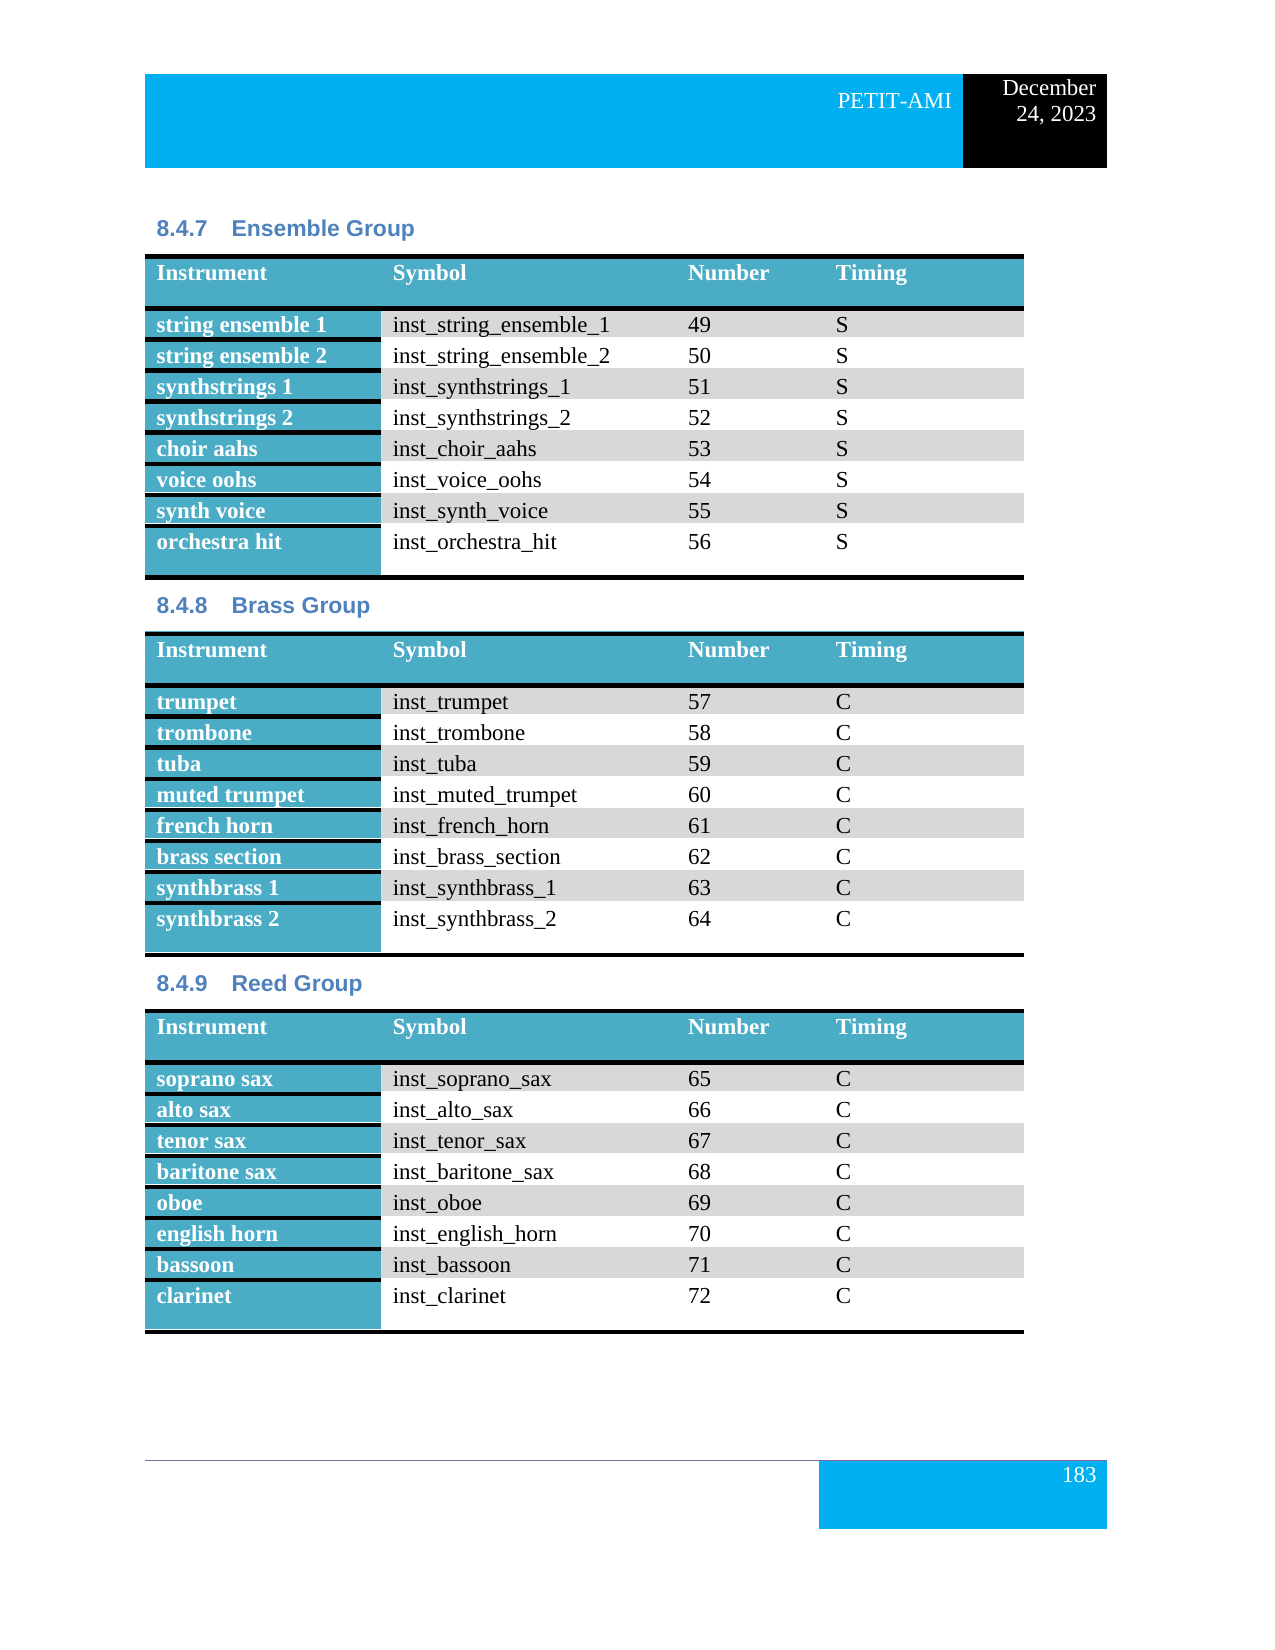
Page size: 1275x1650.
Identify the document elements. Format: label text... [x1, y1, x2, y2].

table_cell inst_choir_aahs [381, 430, 677, 461]
table_cell 67 [677, 1123, 824, 1153]
table_cell C [824, 714, 1024, 745]
subtitle Reed Group [156, 969, 1118, 996]
table_cell synth voice [145, 497, 381, 523]
table_cell inst_synthbrass_2 [381, 901, 677, 952]
table_cell inst_orchestra_hit [381, 524, 677, 575]
table_cell 68 [677, 1154, 824, 1184]
table_cell C [824, 1123, 1024, 1153]
table_cell inst_brass_section [381, 839, 677, 869]
table_cell C [824, 1278, 1024, 1329]
table_cell inst_muted_trumpet [381, 776, 677, 807]
table_cell 71 [677, 1247, 824, 1278]
table_cell bassoon [145, 1251, 381, 1278]
table_cell inst_tuba [381, 745, 677, 776]
table_cell oboe [145, 1189, 381, 1216]
table_cell tuba [145, 750, 381, 776]
table_cell inst_synthstrings_2 [381, 399, 677, 430]
table_cell 54 [677, 461, 824, 492]
table_cell 63 [677, 870, 824, 901]
table_cell S [824, 368, 1024, 399]
table_cell synthbrass 1 [145, 874, 381, 901]
table_cell 59 [677, 745, 824, 776]
table_header Timing [824, 1013, 1024, 1060]
table_cell synthbrass 2 [145, 905, 381, 952]
table_header Number [677, 1013, 824, 1060]
table_header Number [677, 636, 824, 683]
table_cell C [824, 870, 1024, 901]
table_cell 62 [677, 839, 824, 869]
table_header Number [677, 259, 824, 306]
table_cell inst_clarinet [381, 1278, 677, 1329]
table_header Symbol [381, 259, 677, 306]
table_cell C [824, 901, 1024, 952]
table_cell muted trumpet [145, 781, 381, 807]
table_cell inst_synth_voice [381, 493, 677, 523]
table_cell 56 [677, 524, 824, 575]
table_cell inst_string_ensemble_2 [381, 337, 677, 368]
table_cell inst_bassoon [381, 1247, 677, 1278]
table_cell inst_baritone_sax [381, 1154, 677, 1184]
table_cell 57 [677, 688, 824, 714]
table_cell 61 [677, 808, 824, 838]
table_cell C [824, 1216, 1024, 1247]
table_cell soprano sax [145, 1065, 381, 1091]
table_cell inst_trombone [381, 714, 677, 745]
subtitle Ensemble Group [156, 215, 1118, 242]
table_cell inst_synthbrass_1 [381, 870, 677, 901]
table_cell 66 [677, 1091, 824, 1122]
table_cell S [824, 461, 1024, 492]
table_cell 70 [677, 1216, 824, 1247]
table_cell 53 [677, 430, 824, 461]
table_cell C [824, 1185, 1024, 1216]
table_cell S [824, 311, 1024, 337]
table_cell S [824, 399, 1024, 430]
table_cell C [824, 688, 1024, 714]
table_cell S [824, 430, 1024, 461]
table_cell inst_trumpet [381, 688, 677, 714]
table_cell 65 [677, 1065, 824, 1091]
table_cell C [824, 1091, 1024, 1122]
table_cell C [824, 1247, 1024, 1278]
table_cell C [824, 1154, 1024, 1184]
table_cell orchestra hit [145, 528, 381, 575]
table_cell alto sax [145, 1096, 381, 1122]
table_cell inst_synthstrings_1 [381, 368, 677, 399]
table_cell inst_french_horn [381, 808, 677, 838]
table_cell inst_alto_sax [381, 1091, 677, 1122]
table_cell 58 [677, 714, 824, 745]
table_cell english horn [145, 1220, 381, 1247]
table_cell inst_soprano_sax [381, 1065, 677, 1091]
table_cell 69 [677, 1185, 824, 1216]
table_header Symbol [381, 636, 677, 683]
table_cell 50 [677, 337, 824, 368]
table_cell C [824, 745, 1024, 776]
table_cell S [824, 524, 1024, 575]
table_cell inst_tenor_sax [381, 1123, 677, 1153]
table_cell inst_english_horn [381, 1216, 677, 1247]
table_cell baritone sax [145, 1158, 381, 1184]
table_cell S [824, 337, 1024, 368]
table_cell 49 [677, 311, 824, 337]
table_cell 72 [677, 1278, 824, 1329]
table_header Instrument [145, 259, 381, 306]
table_header Timing [824, 636, 1024, 683]
table_cell C [824, 839, 1024, 869]
table_header Instrument [145, 636, 381, 683]
table_cell voice oohs [145, 466, 381, 492]
table_header Instrument [145, 1013, 381, 1060]
subtitle Brass Group [156, 592, 1118, 619]
table_cell tenor sax [145, 1127, 381, 1153]
table_cell french horn [145, 812, 381, 838]
table_cell string ensemble 2 [145, 342, 381, 368]
table_cell 52 [677, 399, 824, 430]
table_cell 64 [677, 901, 824, 952]
table_cell 60 [677, 776, 824, 807]
table_header Timing [824, 259, 1024, 306]
table_header Symbol [381, 1013, 677, 1060]
table_cell C [824, 1065, 1024, 1091]
table_cell inst_oboe [381, 1185, 677, 1216]
table_cell string ensemble 1 [145, 311, 381, 337]
table_cell 51 [677, 368, 824, 399]
table_cell 55 [677, 493, 824, 523]
table_cell synthstrings 1 [145, 373, 381, 399]
table_cell brass section [145, 843, 381, 869]
table_cell choir aahs [145, 435, 381, 461]
table_cell C [824, 776, 1024, 807]
table_cell trumpet [145, 688, 381, 714]
table_cell synthstrings 2 [145, 404, 381, 430]
table_cell trombone [145, 719, 381, 745]
table_cell clarinet [145, 1282, 381, 1329]
table_cell C [824, 808, 1024, 838]
table_cell S [824, 493, 1024, 523]
table_cell inst_voice_oohs [381, 461, 677, 492]
table_cell inst_string_ensemble_1 [381, 311, 677, 337]
